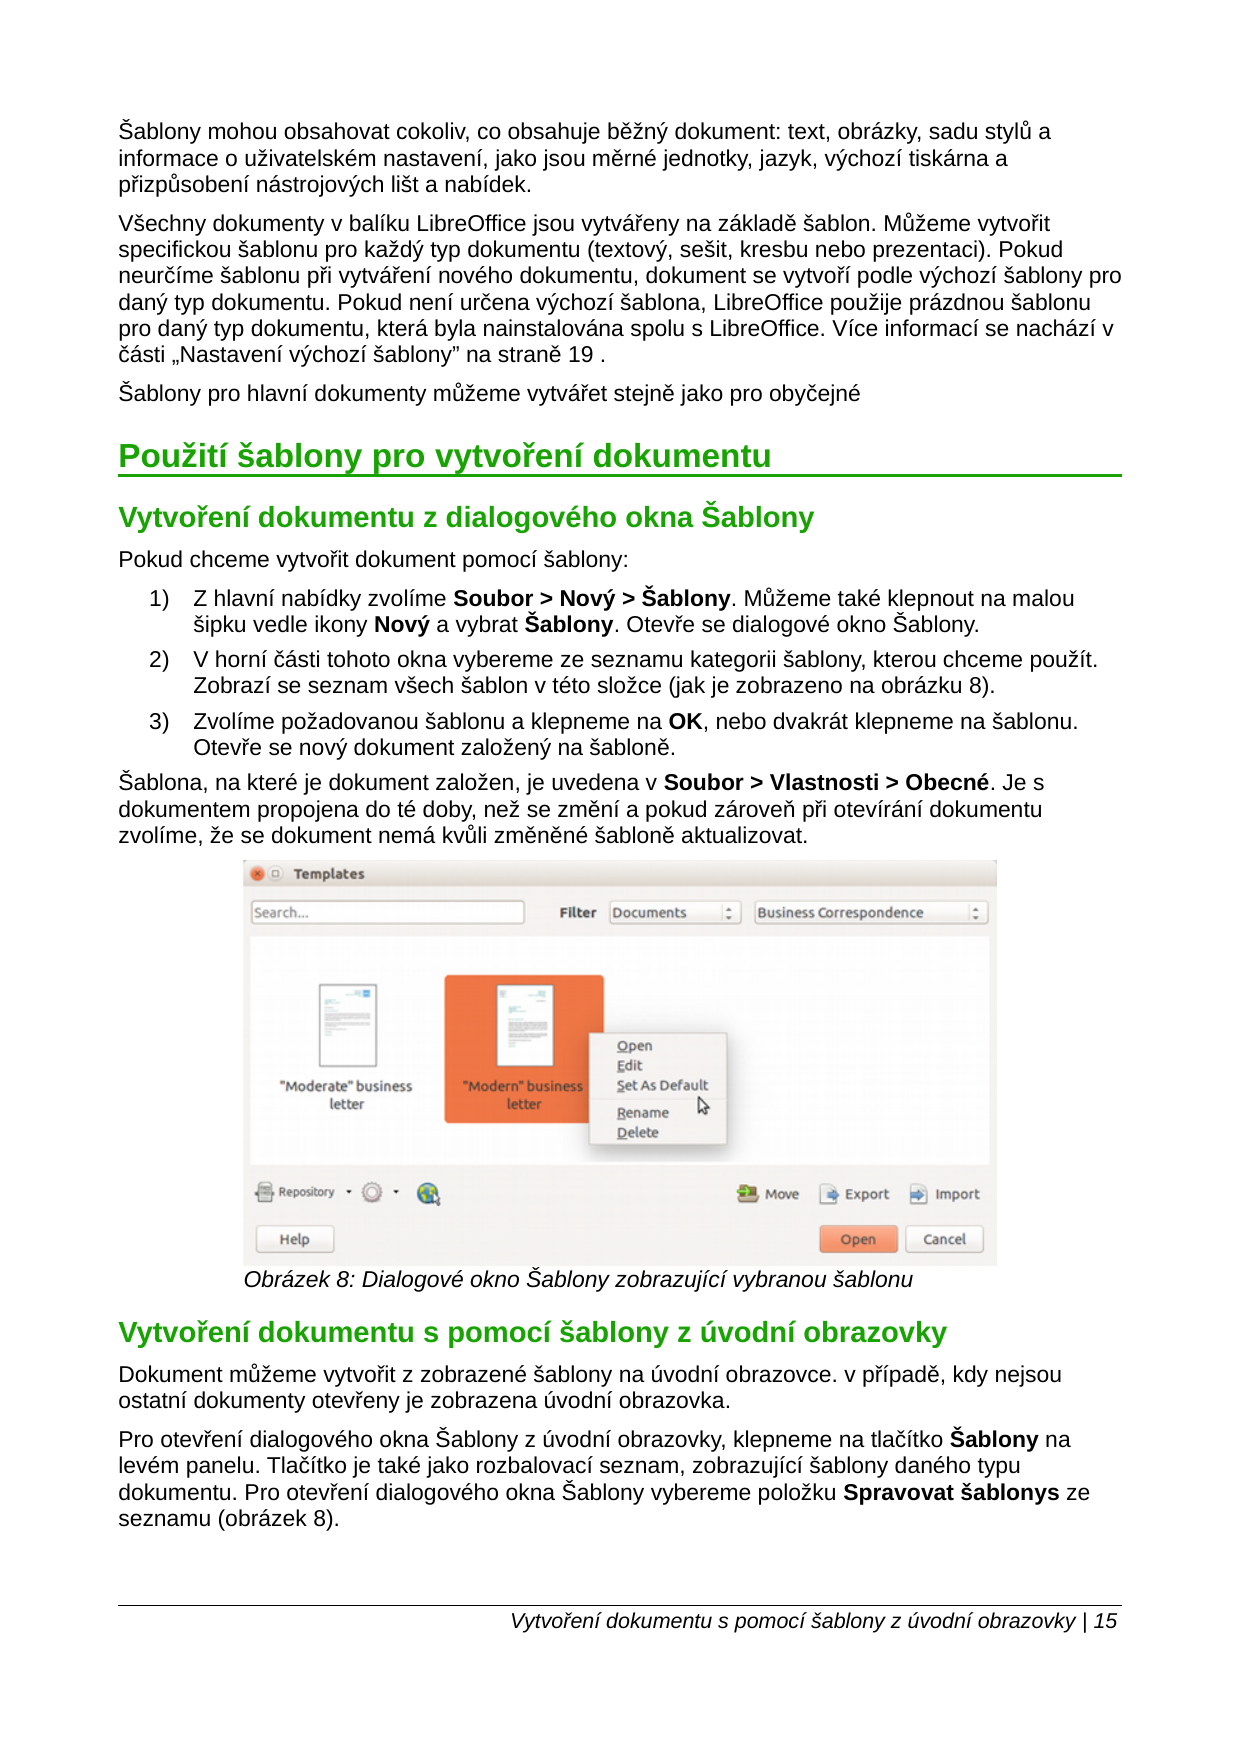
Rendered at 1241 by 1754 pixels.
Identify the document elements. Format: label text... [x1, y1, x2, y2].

text Šablona, na které je dokument založen, je uvedena v Soubor > Vlastnosti > Obecné. Je s dokumentem propojena do té doby, než se změní a pokud zároveň při otevírání dokumentu zvolíme, že se dokument nemá kvůli změněné šabloně aktualizovat. [118, 769, 1122, 848]
text Všechny dokumenty v balíku LibreOffice jsou vytvářeny na základě šablon. Můžeme vytvořit specifickou šablonu pro každý typ dokumentu (textový, sešit, kresbu nebo prezentaci). Pokud neurčíme šablonu při vytváření nového dokumentu, dokument se vytvoří podle výchozí šablony pro daný typ dokumentu. Pokud není určena výchozí šablona, LibreOffice použije prázdnou šablonu pro daný typ dokumentu, která byla nainstalována spolu s LibreOffice. Více informací se nachází v části „Nastavení výchozí šablony” na straně 18 . [118, 210, 1122, 368]
text Šablony pro hlavní dokumenty můžeme vytvářet stejně jako pro obyčejné [118, 380, 1122, 407]
subtitle Vytvoření dokumentu s pomocí šablony z úvodní obrazovky [118, 1316, 1122, 1349]
subtitle Použití šablony pro vytvoření dokumentu [118, 436, 1122, 474]
subtitle Vytvoření dokumentu z dialogového okna Šablony [118, 500, 1122, 534]
text Pokud chceme vytvořit dokument pomocí šablony: [118, 546, 1122, 572]
list V horní části tohoto okna vybereme ze seznamu kategorii šablony, kterou chceme použít. Zobrazí se seznam všech šablon v této složce (jak je zobrazeno na obrázku 8). [169, 646, 1122, 699]
list Z hlavní nabídky zvolíme Soubor > Nový > Šablony. Můžeme také klepnout na malou šipku vedle ikony Nový a vybrat Šablony. Otevře se dialogové okno Šablony. [169, 584, 1122, 637]
text Dokument můžeme vytvořit z zobrazené šablony na úvodní obrazovce. v případě, kdy nejsou ostatní dokumenty otevřeny je zobrazena úvodní obrazovka. [118, 1361, 1122, 1413]
text Pro otevření dialogového okna Šablony z úvodní obrazovky, klepneme na tlačítko Šablony na levém panelu. Tlačítko je také jako rozbalovací seznam, zobrazující šablony daného typu dokumentu. Pro otevření dialogového okna Šablony vybereme položku Spravovat šablonys ze seznamu (obrázek 8). [118, 1426, 1122, 1531]
text Šablony mohou obsahovat cokoliv, co obsahuje běžný dokument: text, obrázky, sadu stylů a informace o uživatelském nastavení, jako jsou měrné jednotky, jazyk, výchozí tiskárna a přizpůsobení nástrojových lišt a nabídek. [118, 118, 1122, 197]
text Obrázek 8: Dialogové okno Šablony zobrazující vybranou šablonu [243, 1266, 997, 1292]
list Zvolíme požadovanou šablonu a klepneme na OK, nebo dvakrát klepneme na šablonu. Otevře se nový dokument založený na šabloně. [169, 708, 1122, 760]
picture [243, 860, 997, 1266]
